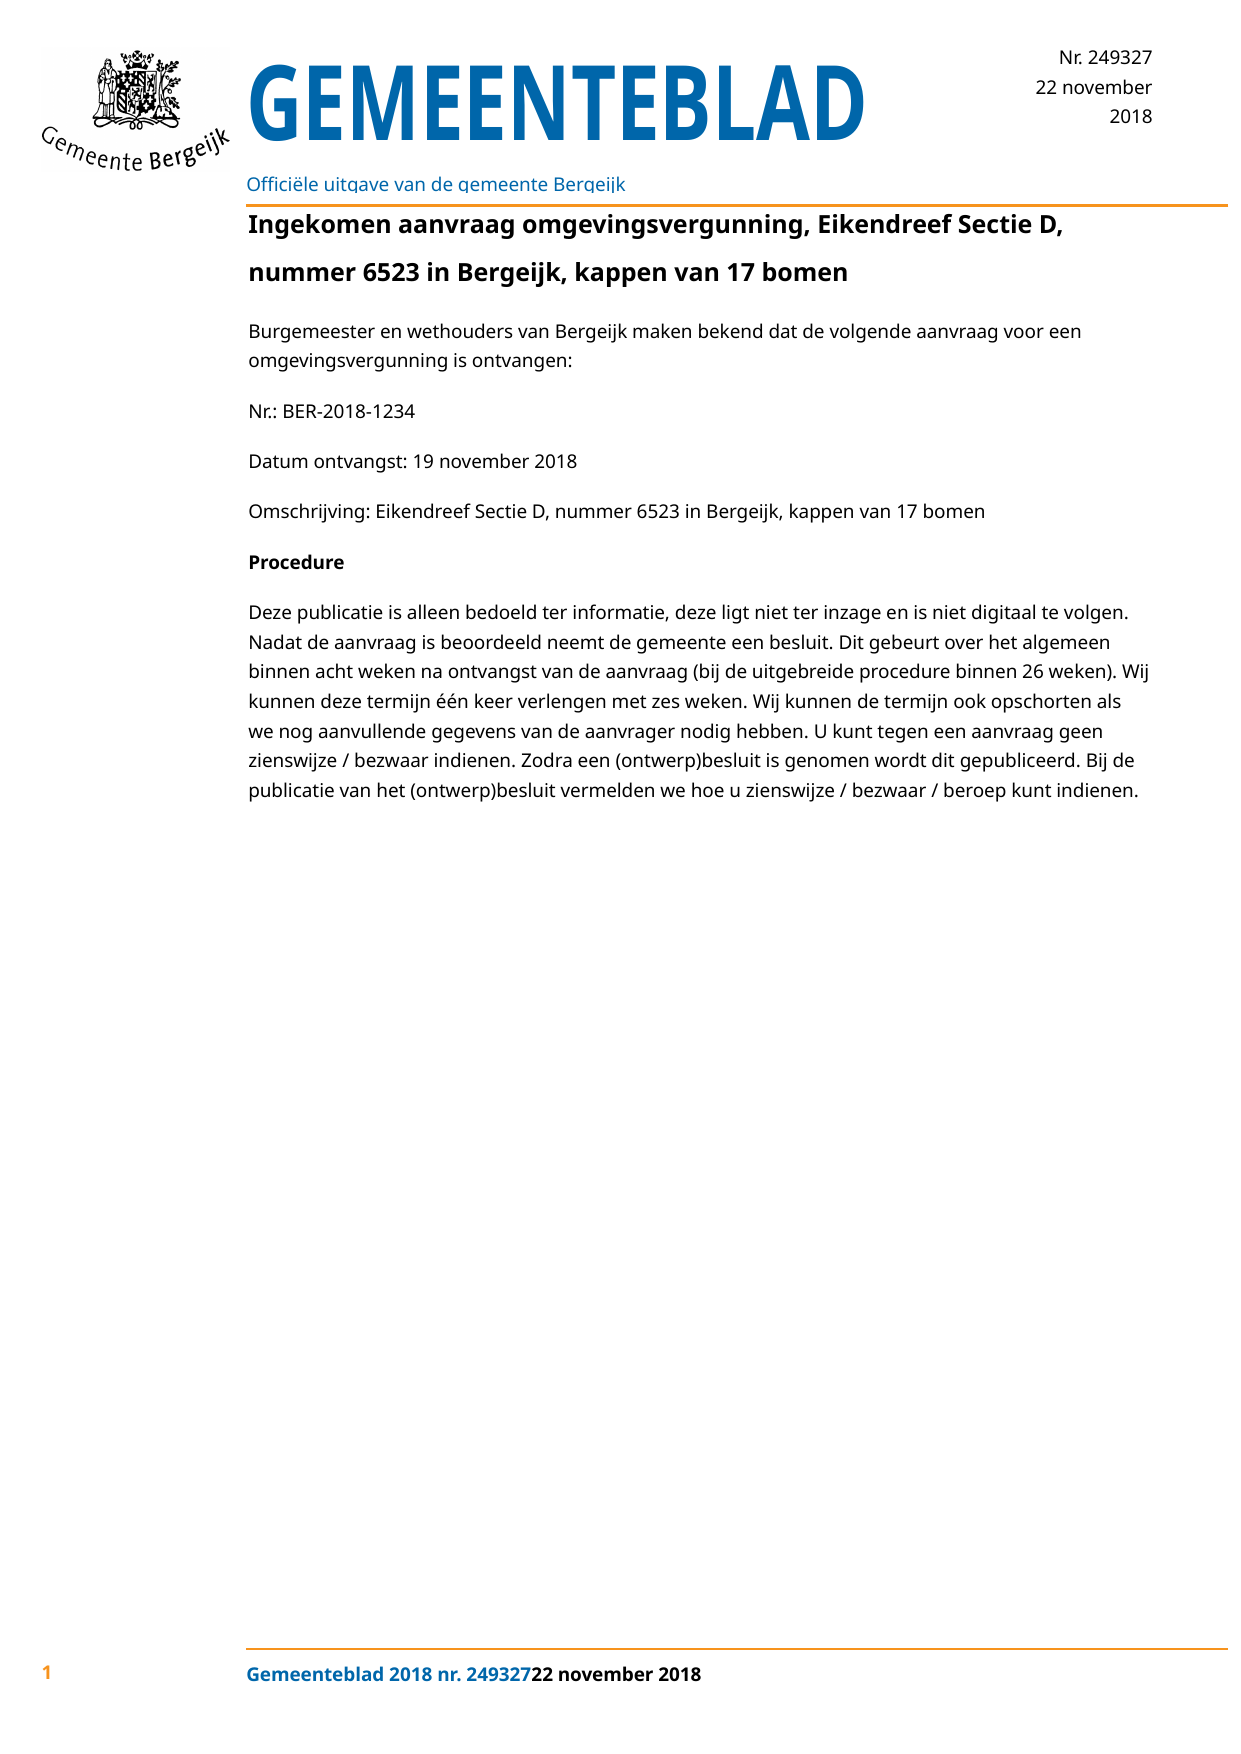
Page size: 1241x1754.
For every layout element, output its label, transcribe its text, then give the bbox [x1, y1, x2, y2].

text Ingekomen aanvraag omgevingsvergunning, Eikendreef Sectie D, nummer 6523 in Bergeijk, kappen van 17 bomen [248, 207, 1152, 288]
text Burgemeester en wethouders van Bergeijk maken bekend dat de volgende aanvraag voor een omgevingsvergunning is ontvangen: [248, 318, 1152, 373]
text Procedure [248, 549, 1152, 575]
text Deze publicatie is alleen bedoeld ter informatie, deze ligt niet ter inzage en is niet digitaal te volgen. Nadat de aanvraag is beoordeeld neemt de gemeente een besluit. Dit gebeurt over het algemeen binnen acht weken na ontvangst van de aanvraag (bij de uitgebreide procedure binnen 26 weken). Wij kunnen deze termijn één keer verlengen met zes weken. Wij kunnen de termijn ook opschorten als we nog aanvullende gegevens van de aanvrager nodig hebben. U kunt tegen een aanvraag geen zienswijze / bezwaar indienen. Zodra een (ontwerp)besluit is genomen wordt dit gepubliceerd. Bij de publicatie van het (ontwerp)besluit vermelden we hoe u zienswijze / bezwaar / beroep kunt indienen. [248, 599, 1152, 803]
picture [41, 47, 231, 172]
text Datum ontvangst: 19 november 2018 [248, 448, 1152, 474]
text Omschrijving: Eikendreef Sectie D, nummer 6523 in Bergeijk, kappen van 17 bomen [248, 499, 1152, 524]
text Nr.: BER-2018-1234 [248, 398, 1152, 424]
